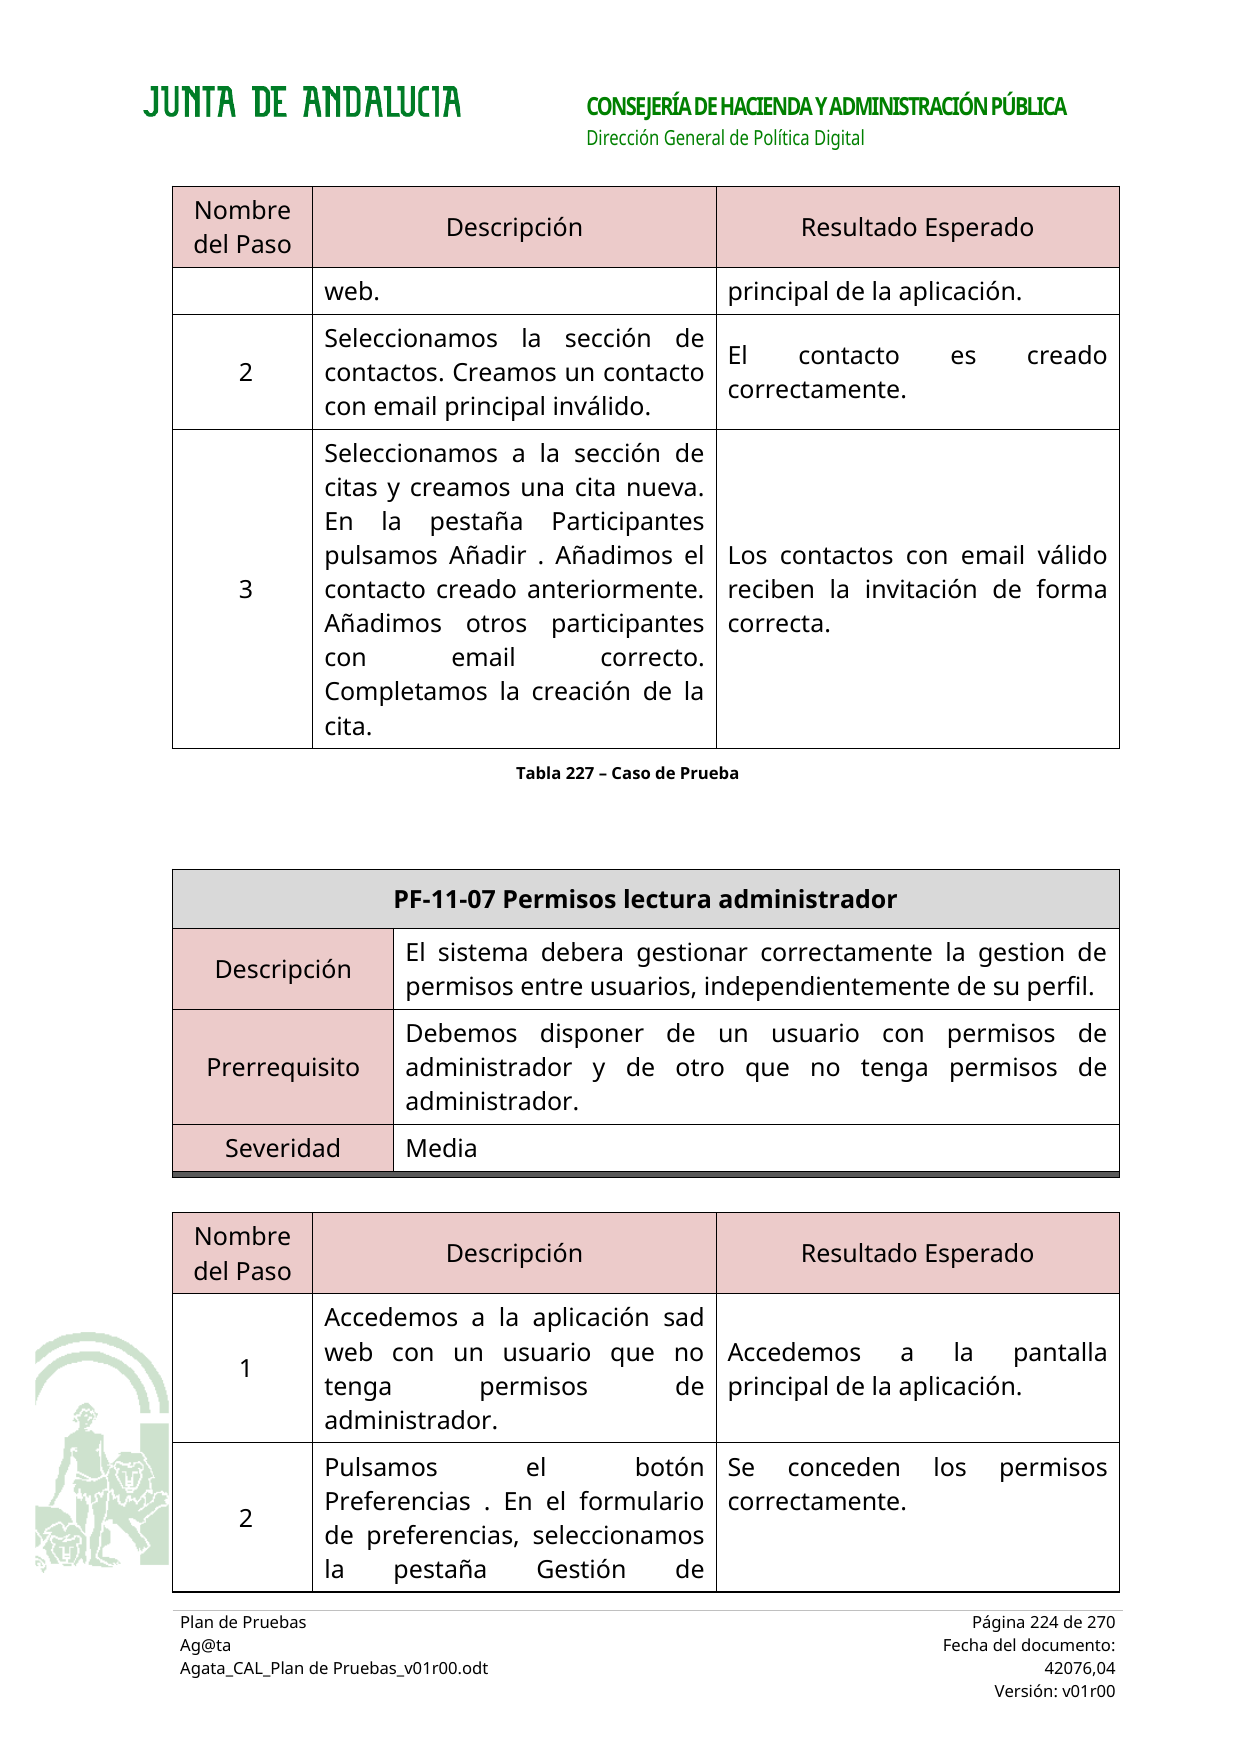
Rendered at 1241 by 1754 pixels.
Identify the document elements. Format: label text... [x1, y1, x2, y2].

table_cell Prerrequisito [173, 1010, 393, 1124]
table_header Descripción [313, 187, 716, 267]
table_cell El contacto es creado correctamente. [717, 315, 1119, 429]
table_cell principal de la aplicación. [717, 268, 1119, 313]
table_header Descripción [313, 1213, 716, 1293]
table_cell Pulsamos el botón Preferencias . En el formulario de preferencias, seleccionamos la pestaña Gestión de [313, 1443, 716, 1591]
table_cell El sistema debera gestionar correctamente la gestion de permisos entre usuarios, independientemente de su perfil. [394, 929, 1119, 1009]
table_cell Los contactos con email válido reciben la invitación de forma correcta. [717, 430, 1119, 748]
table_cell Descripción [173, 929, 393, 1009]
table_cell [173, 268, 312, 313]
table_cell Severidad [173, 1125, 393, 1171]
table_header Nombre del Paso [173, 1213, 312, 1293]
table_header Nombre del Paso [173, 187, 312, 267]
table_cell 2 [173, 1443, 312, 1591]
table_cell Seleccionamos a la sección de citas y creamos una cita nueva. En la pestaña Participantes pulsamos Añadir . Añadimos el contacto creado anteriormente. Añadimos otros participantes con email correcto. Completamos la creación de la cita. [313, 430, 716, 748]
table_cell Debemos disponer de un usuario con permisos de administrador y de otro que no tenga permisos de administrador. [394, 1010, 1119, 1124]
table_cell [173, 1172, 1119, 1177]
table_cell 1 [173, 1294, 312, 1442]
table_cell Se conceden los permisos correctamente. [717, 1443, 1119, 1591]
table_cell Seleccionamos la sección de contactos. Creamos un contacto con email principal inválido. [313, 315, 716, 429]
table_header PF-11-07 Permisos lectura administrador [173, 870, 1119, 928]
table_cell 2 [173, 315, 312, 429]
table_cell 3 [173, 430, 312, 748]
table_header Resultado Esperado [717, 1213, 1119, 1293]
picture [143, 86, 461, 117]
table_cell Accedemos a la aplicación sad web con un usuario que no tenga permisos de administrador. [313, 1294, 716, 1442]
table_cell web. [313, 268, 716, 313]
table_cell Accedemos a la pantalla principal de la aplicación. [717, 1294, 1119, 1442]
table_cell Media [394, 1125, 1119, 1171]
text Tabla 227 – Caso de Prueba [148, 762, 1107, 784]
table_header Resultado Esperado [717, 187, 1119, 267]
